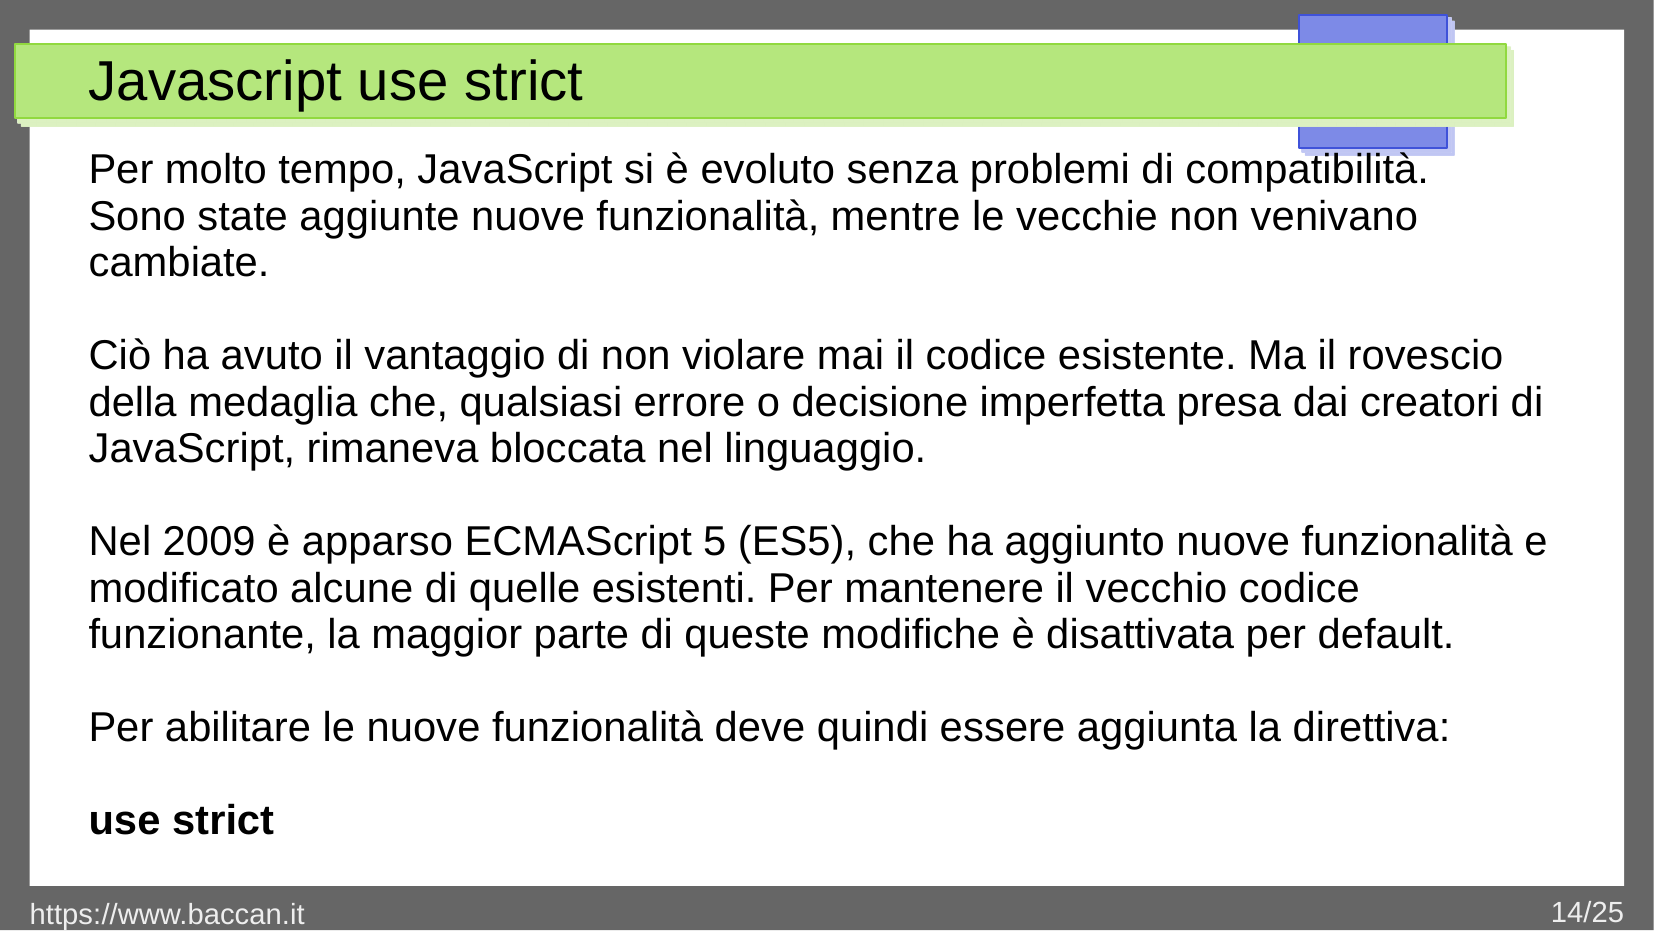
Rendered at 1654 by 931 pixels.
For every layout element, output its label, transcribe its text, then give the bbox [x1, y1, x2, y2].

text_box Per molto tempo, JavaScript si è evoluto senza problemi di compatibilità. Sono state aggiunte nuove funzionalità, mentre le vecchie non venivano cambiate. Ciò ha avuto il vantaggio di non violare mai il codice esistente. Ma il rovescio della medaglia che, qualsiasi errore o decisione imperfetta presa dai creatori di JavaScript, rimaneva bloccata nel linguaggio. Nel 2009 è apparso ECMAScript 5 (ES5), che ha aggiunto nuove funzionalità e modificato alcune di quelle esistenti. Per mantenere il vecchio codice funzionante, la maggior parte di queste modifiche è disattivata per default. Per abilitare le nuove funzionalità deve quindi essere aggiunta la direttiva: use strict [88, 146, 1565, 844]
title Javascript use strict [88, 44, 1506, 119]
